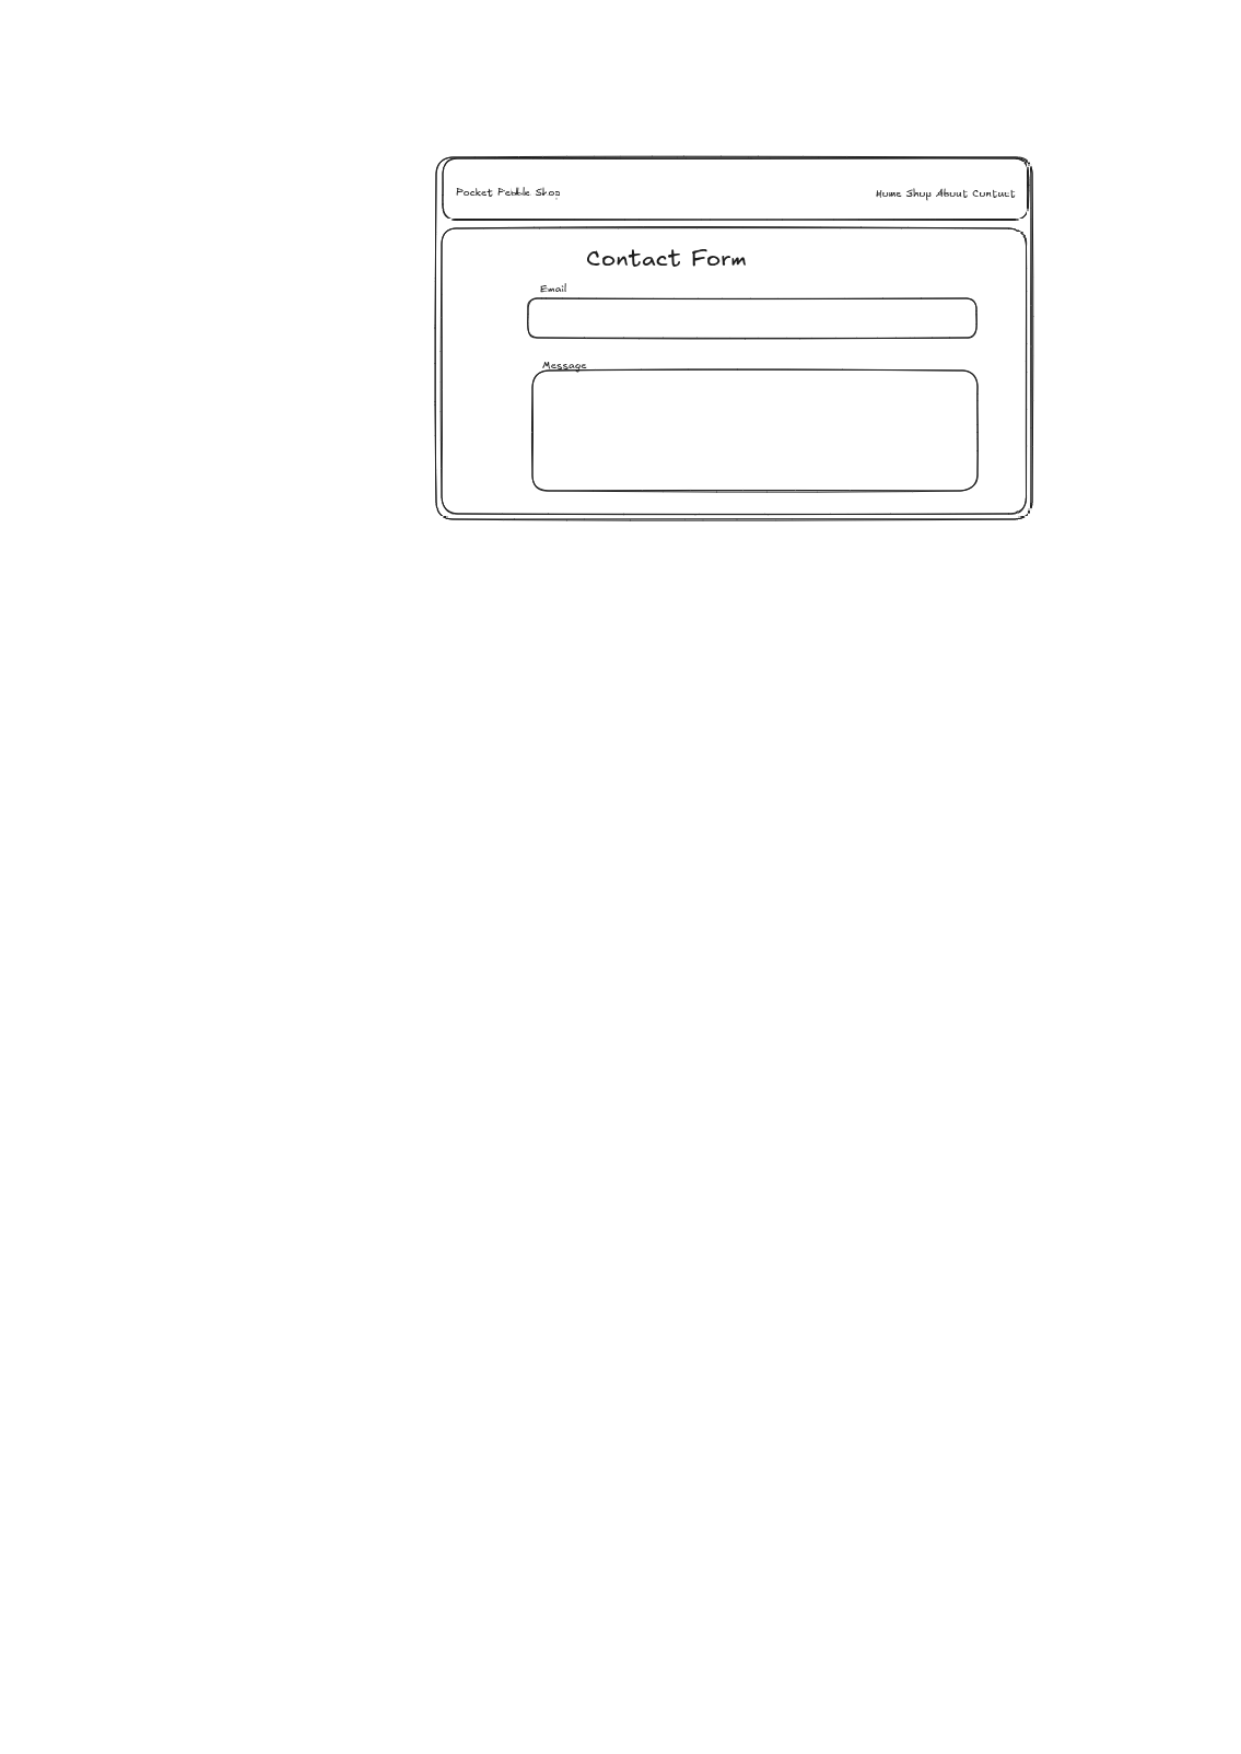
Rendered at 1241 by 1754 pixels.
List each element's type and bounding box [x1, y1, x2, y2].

picture [118, 118, 1123, 551]
